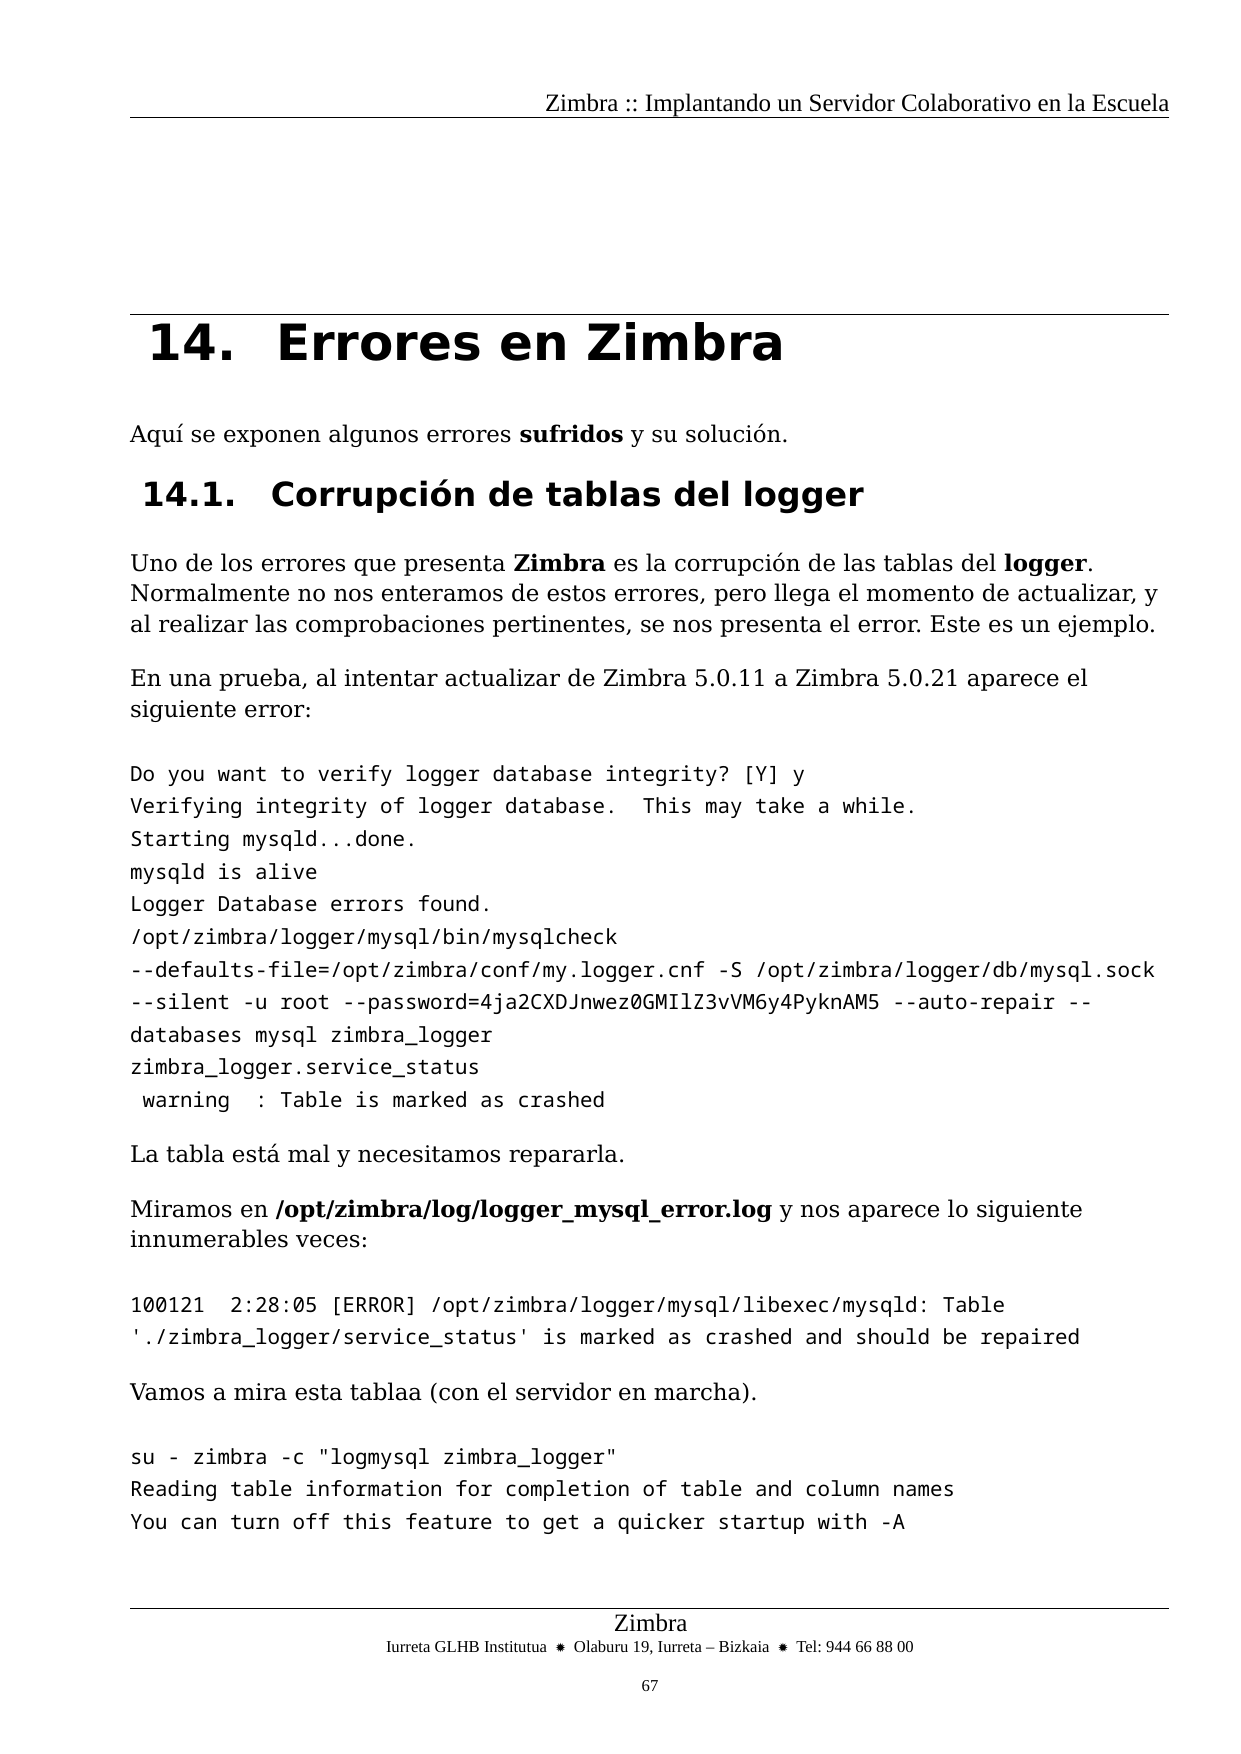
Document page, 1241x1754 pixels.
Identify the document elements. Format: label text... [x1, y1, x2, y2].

text Aquí se exponen algunos errores sufridos y su solución. [130, 421, 1169, 447]
text En una prueba, al intentar actualizar de Zimbra 5.0.11 a Zimbra 5.0.21 aparece el siguiente error: [130, 665, 1169, 722]
text Starting mysqld...done. [130, 824, 1169, 853]
text mysqld is alive [130, 857, 1169, 885]
text La tabla está mal y necesitamos repararla. [130, 1141, 1169, 1168]
text Uno de los errores que presenta Zimbra es la corrupción de las tablas del logger. Normalmente no nos enteramos de estos errores, pero llega el momento de actualizar, y al realizar las comprobaciones pertinentes, se nos presenta el error. Este es un ejemplo. [130, 549, 1169, 638]
text Reading table information for completion of table and column names [130, 1474, 1169, 1503]
text su - zimbra -c "logmysql zimbra_logger" [130, 1442, 1169, 1470]
text Miramos en /opt/zimbra/log/logger_mysql_error.log y nos aparece lo siguiente innumerables veces: [130, 1196, 1169, 1253]
text 100121 2:28:05 [ERROR] /opt/zimbra/logger/mysql/libexec/mysqld: Table './zimbra_logger/service_status' is marked as crashed and should be repaired [130, 1290, 1169, 1351]
text warning : Table is marked as crashed [130, 1085, 1169, 1113]
subtitle Corrupción de tablas del logger [130, 475, 1169, 514]
text Verifying integrity of logger database. This may take a while. [130, 792, 1169, 820]
text Logger Database errors found. [130, 889, 1169, 918]
text Vamos a mira esta tablaa (con el servidor en marcha). [130, 1379, 1169, 1405]
text /opt/zimbra/logger/mysql/bin/mysqlcheck --defaults-file=/opt/zimbra/conf/my.logger.cnf -S /opt/zimbra/logger/db/mysql.sock --silent -u root --password=4ja2CXDJnwez0GMIlZ3vVM6y4PyknAM5 --auto-repair --databases mysql zimbra_logger [130, 922, 1169, 1048]
text zimbra_logger.service_status [130, 1052, 1169, 1081]
text You can turn off this feature to get a quicker startup with -A [130, 1507, 1169, 1536]
subtitle Errores en Zimbra [130, 315, 1169, 372]
text Do you want to verify logger database integrity? [Y] y [130, 759, 1169, 787]
